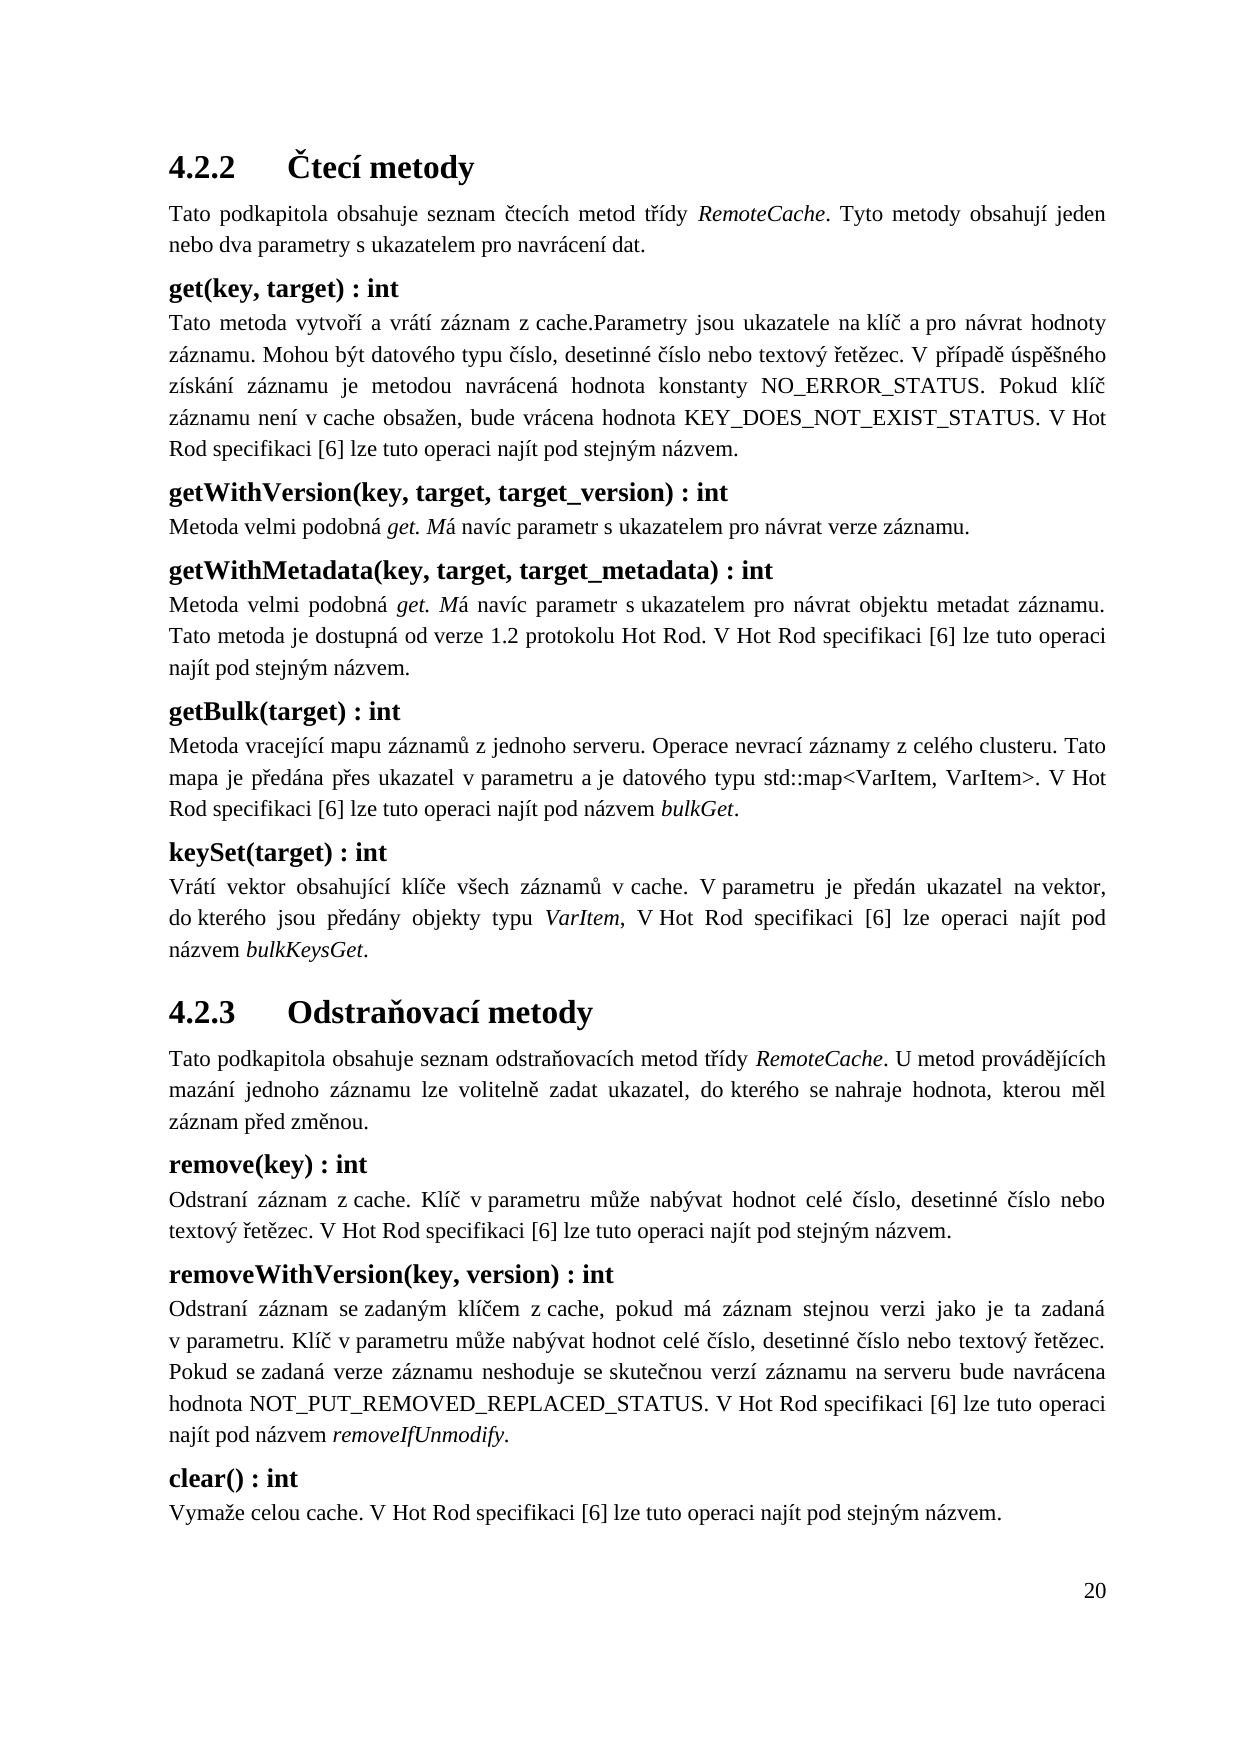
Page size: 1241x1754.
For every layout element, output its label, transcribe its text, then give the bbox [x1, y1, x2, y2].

text Vymaže celou cache. V Hot Rod specifikaci [6] lze tuto operaci najít pod stejným názvem. [169, 1499, 1106, 1526]
text keySet(target) : int [169, 836, 1106, 867]
text Metoda velmi podobná get. Má navíc parametr s ukazatelem pro návrat objektu metadat záznamu. Tato metoda je dostupná od verze 1.2 protokolu Hot Rod. V Hot Rod specifikaci [6] lze tuto operaci najít pod stejným názvem. [169, 591, 1106, 681]
text removeWithVersion(key, version) : int [169, 1258, 1106, 1289]
text Metoda velmi podobná get. Má navíc parametr s ukazatelem pro návrat verze záznamu. [169, 513, 1106, 539]
text remove(key) : int [169, 1148, 1106, 1179]
subtitle Čtecí metody [169, 148, 1106, 186]
text getWithVersion(key, target, target_version) : int [169, 476, 1106, 507]
text Odstraní záznam z cache. Klíč v parametru může nabývat hodnot celé číslo, desetinné číslo nebo textový řetězec. V Hot Rod specifikaci [6] lze tuto operaci najít pod stejným názvem. [169, 1186, 1106, 1244]
text get(key, target) : int [169, 272, 1106, 303]
text getBulk(target) : int [169, 695, 1106, 726]
text Odstraní záznam se zadaným klíčem z cache, pokud má záznam stejnou verzi jako je ta zadaná v parametru. Klíč v parametru může nabývat hodnot celé číslo, desetinné číslo nebo textový řetězec. Pokud se zadaná verze záznamu neshoduje se skutečnou verzí záznamu na serveru bude navrácena hodnota NOT_PUT_REMOVED_REPLACED_STATUS. V Hot Rod specifikaci [6] lze tuto operaci najít pod názvem removeIfUnmodify. [169, 1295, 1106, 1448]
text Metoda vracející mapu záznamů z jednoho serveru. Operace nevrací záznamy z celého clusteru. Tato mapa je předána přes ukazatel v parametru a je datového typu std::map<VarItem, VarItem>. V Hot Rod specifikaci [6] lze tuto operaci najít pod názvem bulkGet. [169, 732, 1106, 821]
text getWithMetadata(key, target, target_metadata) : int [169, 554, 1106, 585]
text Vrátí vektor obsahující klíče všech záznamů v cache. V parametru je předán ukazatel na vektor, do kterého jsou předány objekty typu VarItem, V Hot Rod specifikaci [6] lze operaci najít pod názvem bulkKeysGet. [169, 873, 1106, 962]
subtitle Odstraňovací metody [169, 993, 1106, 1031]
text Tato metoda vytvoří a vrátí záznam z cache.Parametry jsou ukazatele na klíč a pro návrat hodnoty záznamu. Mohou být datového typu číslo, desetinné číslo nebo textový řetězec. V případě úspěšného získání záznamu je metodou navrácená hodnota konstanty NO_ERROR_STATUS. Pokud klíč záznamu není v cache obsažen, bude vrácena hodnota KEY_DOES_NOT_EXIST_STATUS. V Hot Rod specifikaci [6] lze tuto operaci najít pod stejným názvem. [169, 309, 1106, 462]
text Tato podkapitola obsahuje seznam odstraňovacích metod třídy RemoteCache. U metod provádějících mazání jednoho záznamu lze volitelně zadat ukazatel, do kterého se nahraje hodnota, kterou měl záznam před změnou. [169, 1045, 1106, 1134]
text Tato podkapitola obsahuje seznam čtecích metod třídy RemoteCache. Tyto metody obsahují jeden nebo dva parametry s ukazatelem pro navrácení dat. [169, 200, 1106, 258]
text clear() : int [169, 1462, 1106, 1493]
